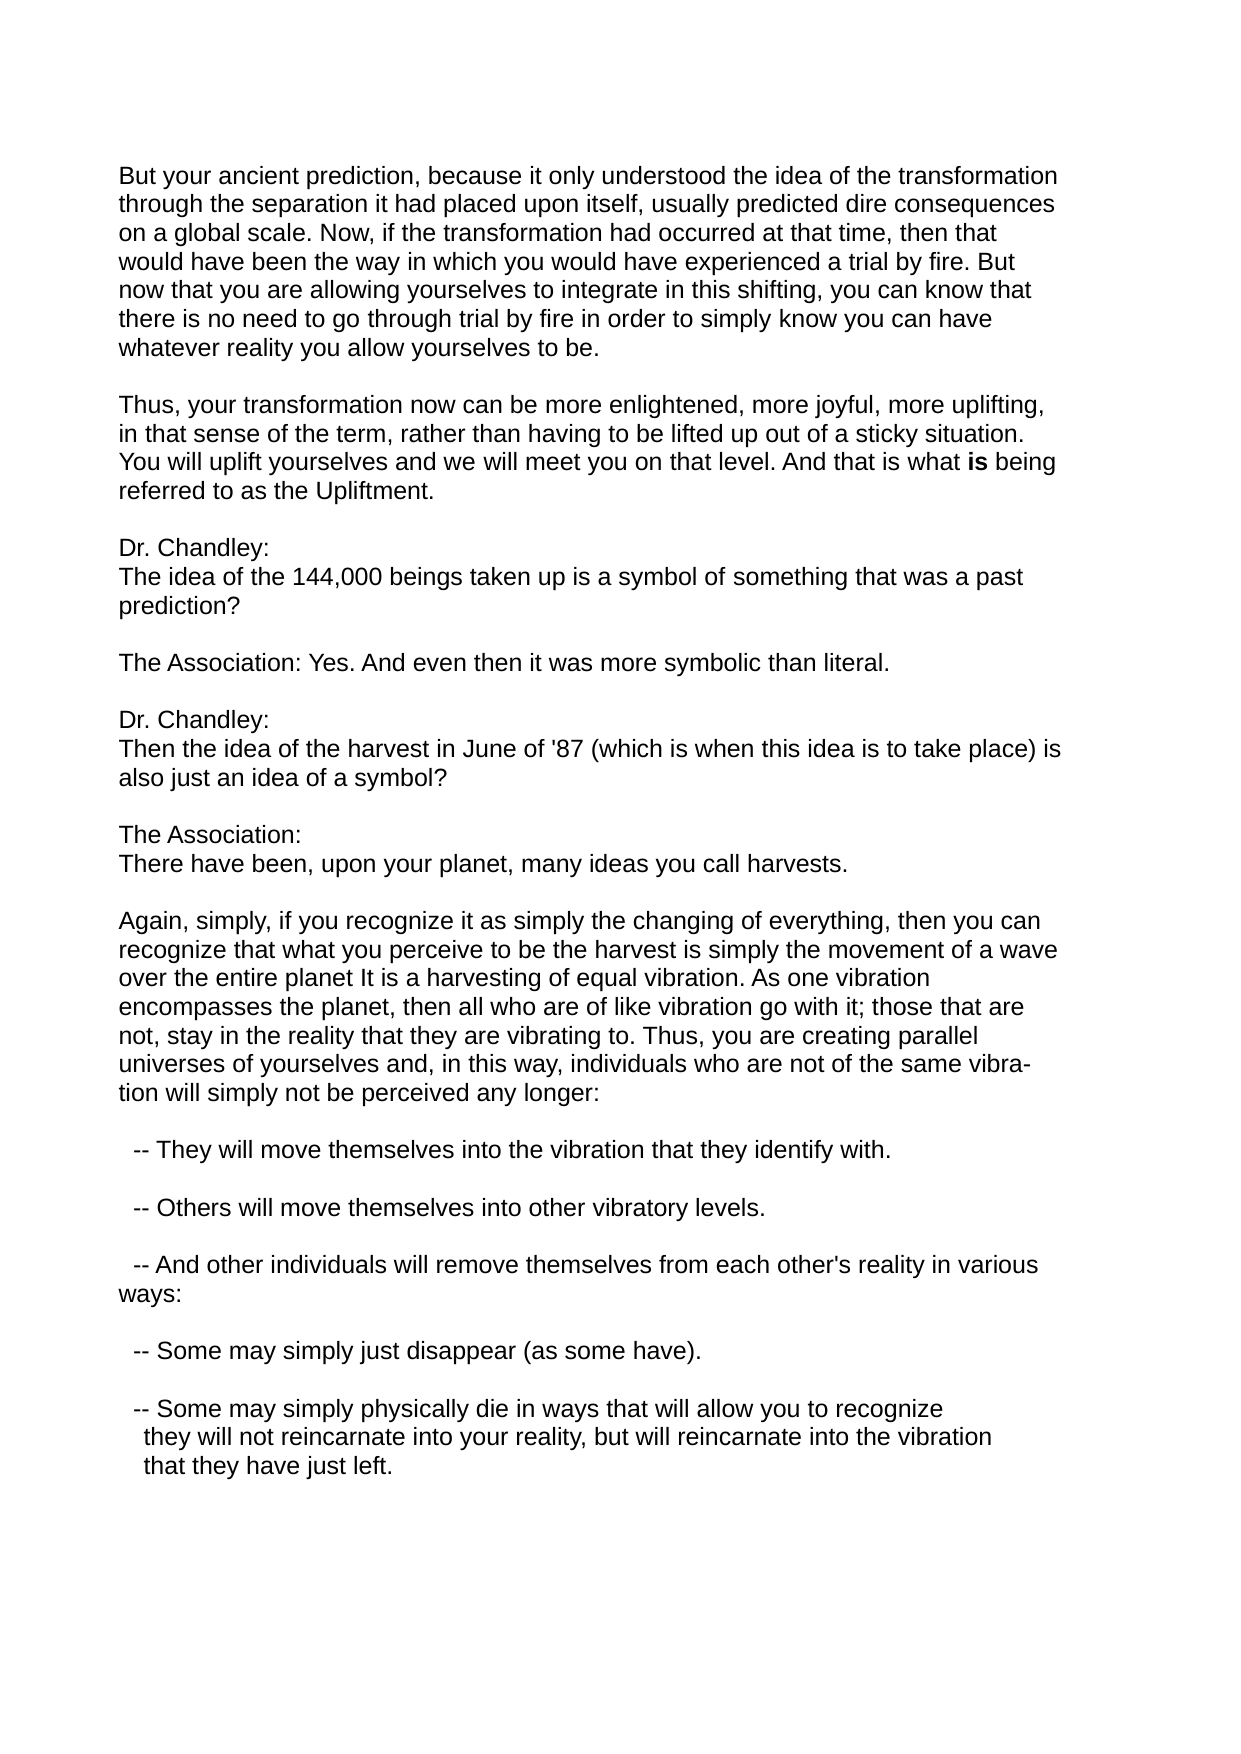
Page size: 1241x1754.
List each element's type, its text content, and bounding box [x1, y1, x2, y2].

text they will not reincarnate into your reality, but will reincarnate into the vibration [143, 1423, 1240, 1451]
text tion will simply not be perceived any longer: [118, 1078, 1240, 1107]
text over the entire planet It is a harvesting of equal vibration. As one vibration [118, 964, 1240, 993]
text recognize that what you perceive to be the harvest is simply the movement of a wave [118, 935, 1240, 964]
text -- And other individuals will remove themselves from each other's reality in various [133, 1251, 1240, 1279]
text Dr. Chandley: [118, 534, 1240, 562]
text -- Others will move themselves into other vibratory levels. [133, 1193, 1240, 1222]
text that they have just left. [143, 1451, 1240, 1480]
text -- They will move themselves into the vibration that they identify with. [133, 1136, 1240, 1164]
text Again, simply, if you recognize it as simply the changing of everything, then you can [118, 907, 1240, 935]
text Then the idea of the harvest in June of '87 (which is when this idea is to take place) is [118, 734, 1240, 763]
text on a global scale. Now, if the transformation had occurred at that time, then that [118, 218, 1240, 247]
text encompasses the planet, then all who are of like vibration go with it; those that are [118, 993, 1240, 1021]
text now that you are allowing yourselves to integrate in this shifting, you can know that [118, 276, 1240, 304]
text ways: [118, 1279, 1240, 1308]
text -- Some may simply physically die in ways that will allow you to recognize [133, 1394, 1240, 1423]
text through the separation it had placed upon itself, usually predicted dire consequences [118, 190, 1240, 218]
text Dr. Chandley: [118, 706, 1240, 734]
text The Association: Yes. And even then it was more symbolic than literal. [118, 648, 1240, 677]
text referred to as the Upliftment. [118, 476, 1240, 505]
text there is no need to go through trial by fire in order to simply know you can have [118, 304, 1240, 333]
text The idea of the 144,000 beings taken up is a symbol of something that was a past [118, 562, 1240, 591]
text in that sense of the term, rather than having to be lifted up out of a sticky situation. [118, 419, 1240, 448]
text -- Some may simply just disappear (as some have). [133, 1337, 1240, 1365]
text universes of yourselves and, in this way, individuals who are not of the same vibra- [118, 1050, 1240, 1078]
text There have been, upon your planet, many ideas you call harvests. [118, 849, 1240, 878]
text Thus, your transformation now can be more enlightened, more joyful, more uplifting, [118, 391, 1240, 419]
text would have been the way in which you would have experienced a trial by fire. But [118, 247, 1240, 276]
text prediction? [118, 591, 1240, 620]
text whatever reality you allow yourselves to be. [118, 333, 1240, 362]
text You will uplift yourselves and we will meet you on that level. And that is what is being [118, 448, 1240, 476]
text also just an idea of a symbol? [118, 763, 1240, 792]
text not, stay in the reality that they are vibrating to. Thus, you are creating parallel [118, 1021, 1240, 1050]
text The Association: [118, 821, 1240, 849]
text But your ancient prediction, because it only understood the idea of the transformation [118, 161, 1240, 190]
